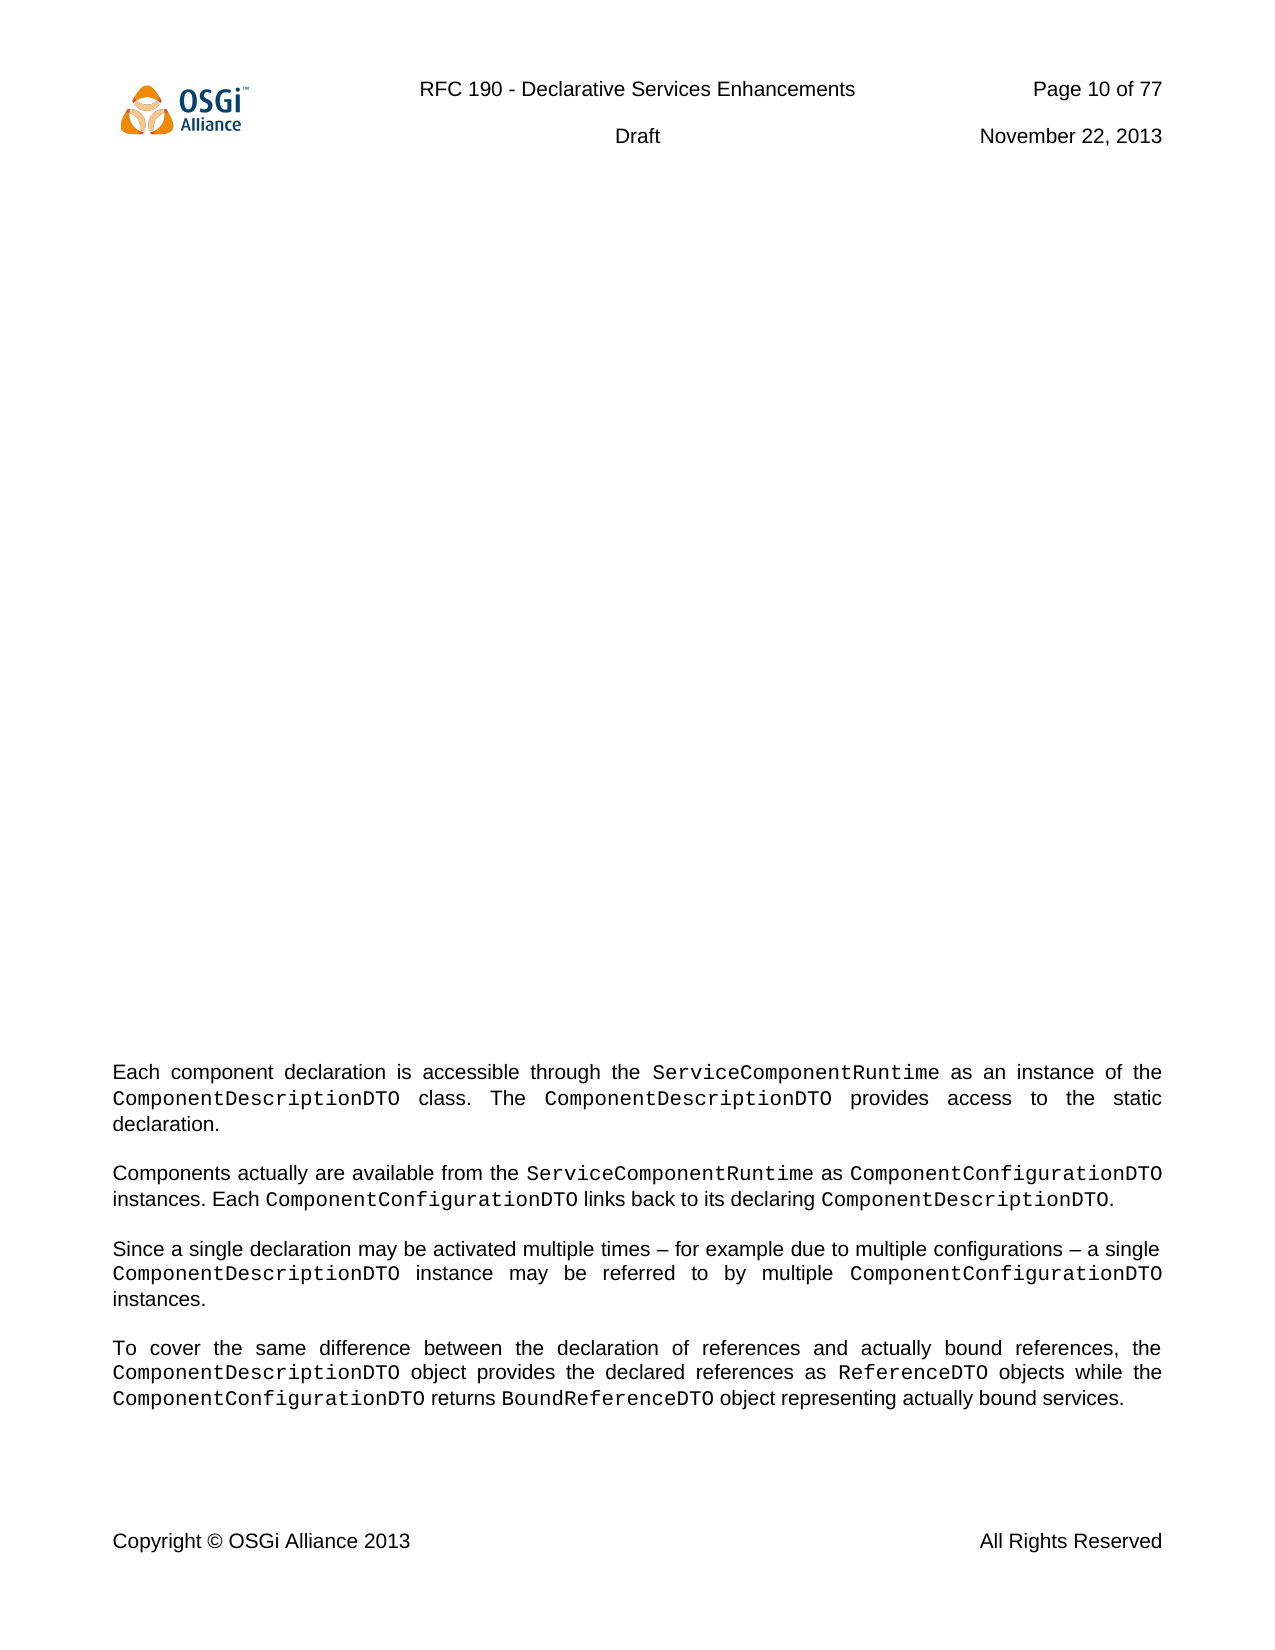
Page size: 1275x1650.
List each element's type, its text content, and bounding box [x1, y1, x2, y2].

text To cover the same difference between the declaration of references and actually bound references, the ComponentDescriptionDTO object provides the declared references as ReferenceDTO objects while the ComponentConfigurationDTO returns BoundReferenceDTO object representing actually bound services. [112, 1336, 1162, 1412]
text Each component declaration is accessible through the ServiceComponentRuntime as an instance of the ComponentDescriptionDTO class. The ComponentDescriptionDTO provides access to the static declaration. [112, 1060, 1162, 1136]
picture [113, 78, 257, 142]
text Components actually are available from the ServiceComponentRuntime as ComponentConfigurationDTO instances. Each ComponentConfigurationDTO links back to its declaring ComponentDescriptionDTO. [112, 1161, 1162, 1212]
text Since a single declaration may be activated multiple times – for example due to multiple configurations – a single ComponentDescriptionDTO instance may be referred to by multiple ComponentConfigurationDTO instances. [112, 1237, 1162, 1311]
